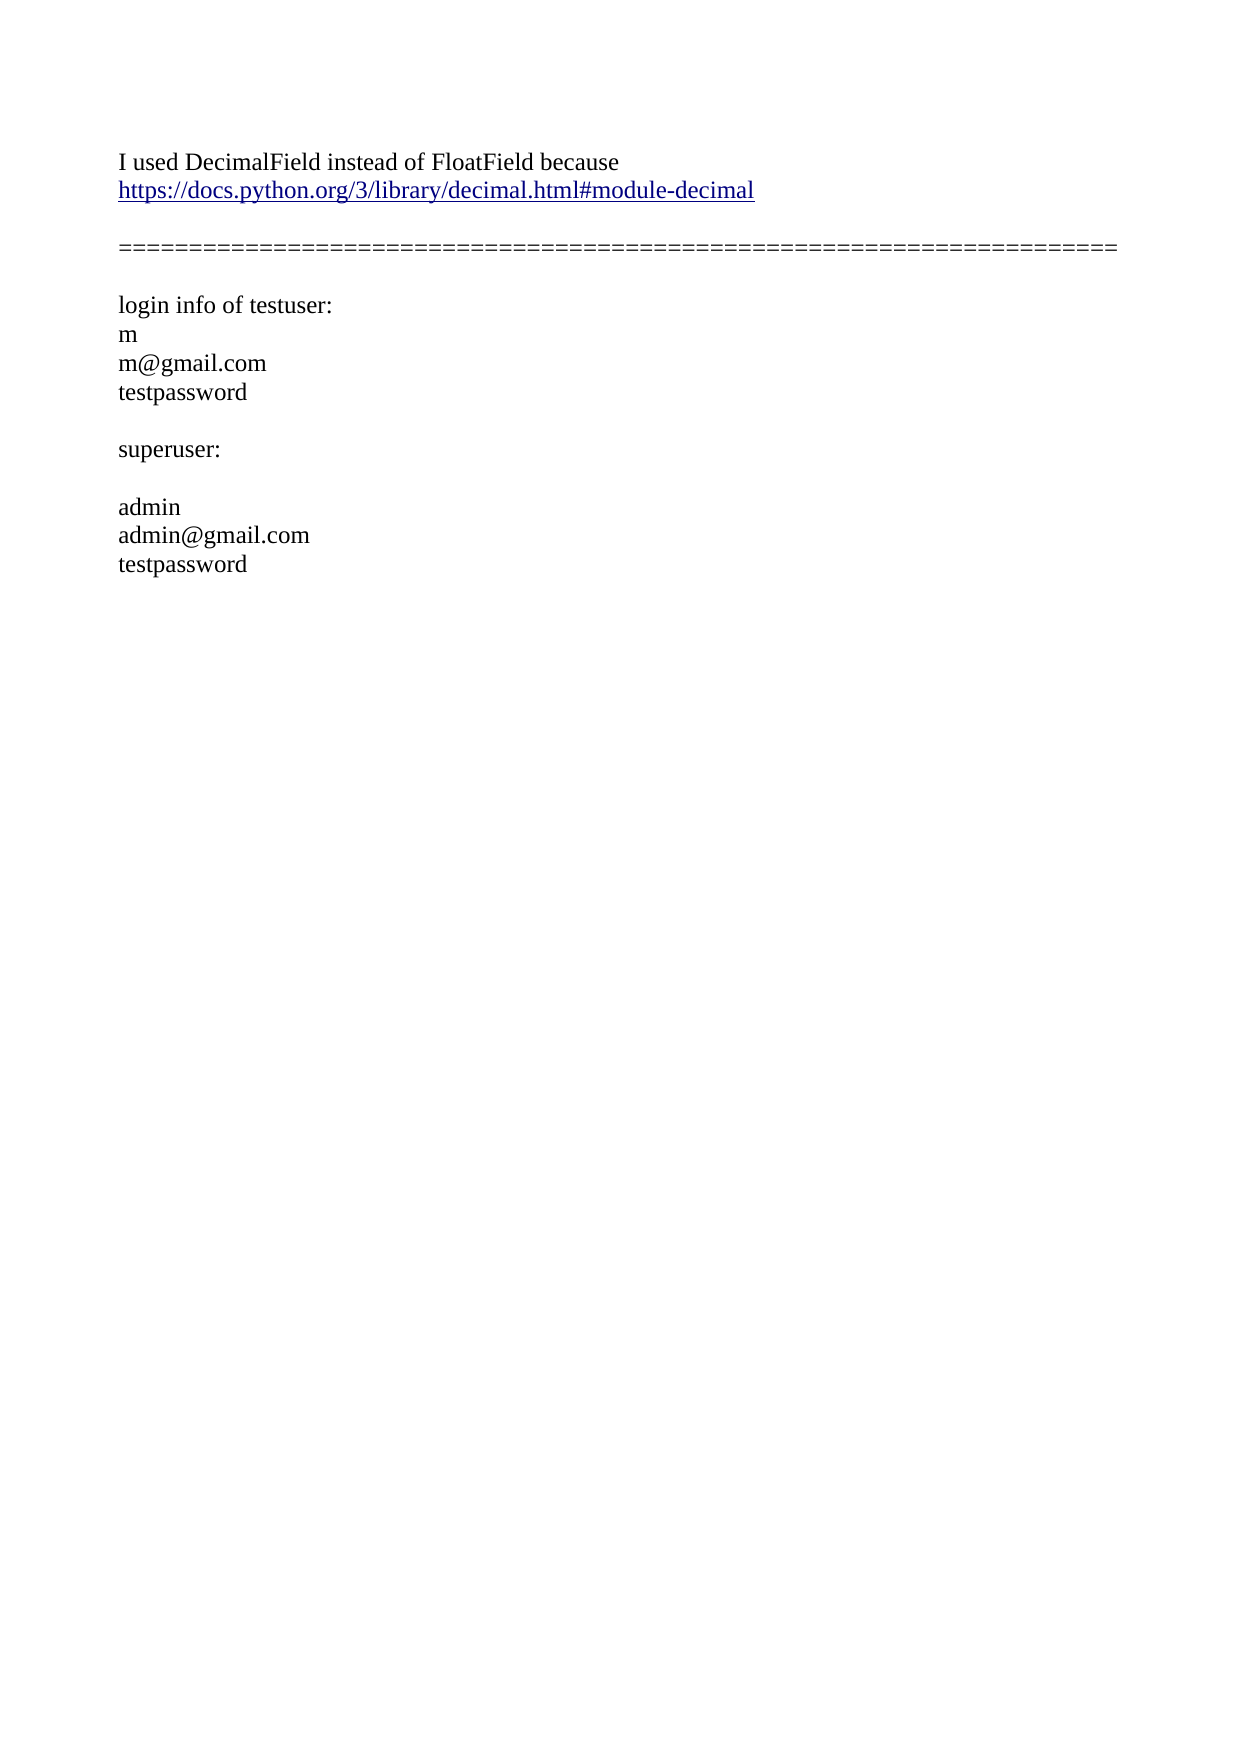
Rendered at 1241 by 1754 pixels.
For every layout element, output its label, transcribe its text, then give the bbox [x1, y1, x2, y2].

text m@gmail.com [118, 348, 1122, 377]
text m [118, 319, 1122, 348]
text superuser: [118, 434, 1122, 463]
text I used DecimalField instead of FloatField because https://docs.python.org/3/library/decimal.html#module-decimal [118, 147, 1122, 204]
text testpassword [118, 377, 1122, 406]
text login info of testuser: [118, 291, 1122, 319]
text testpassword [118, 549, 1122, 578]
text admin@gmail.com [118, 521, 1122, 549]
text admin [118, 492, 1122, 521]
text ======================================================================= [118, 233, 1122, 262]
